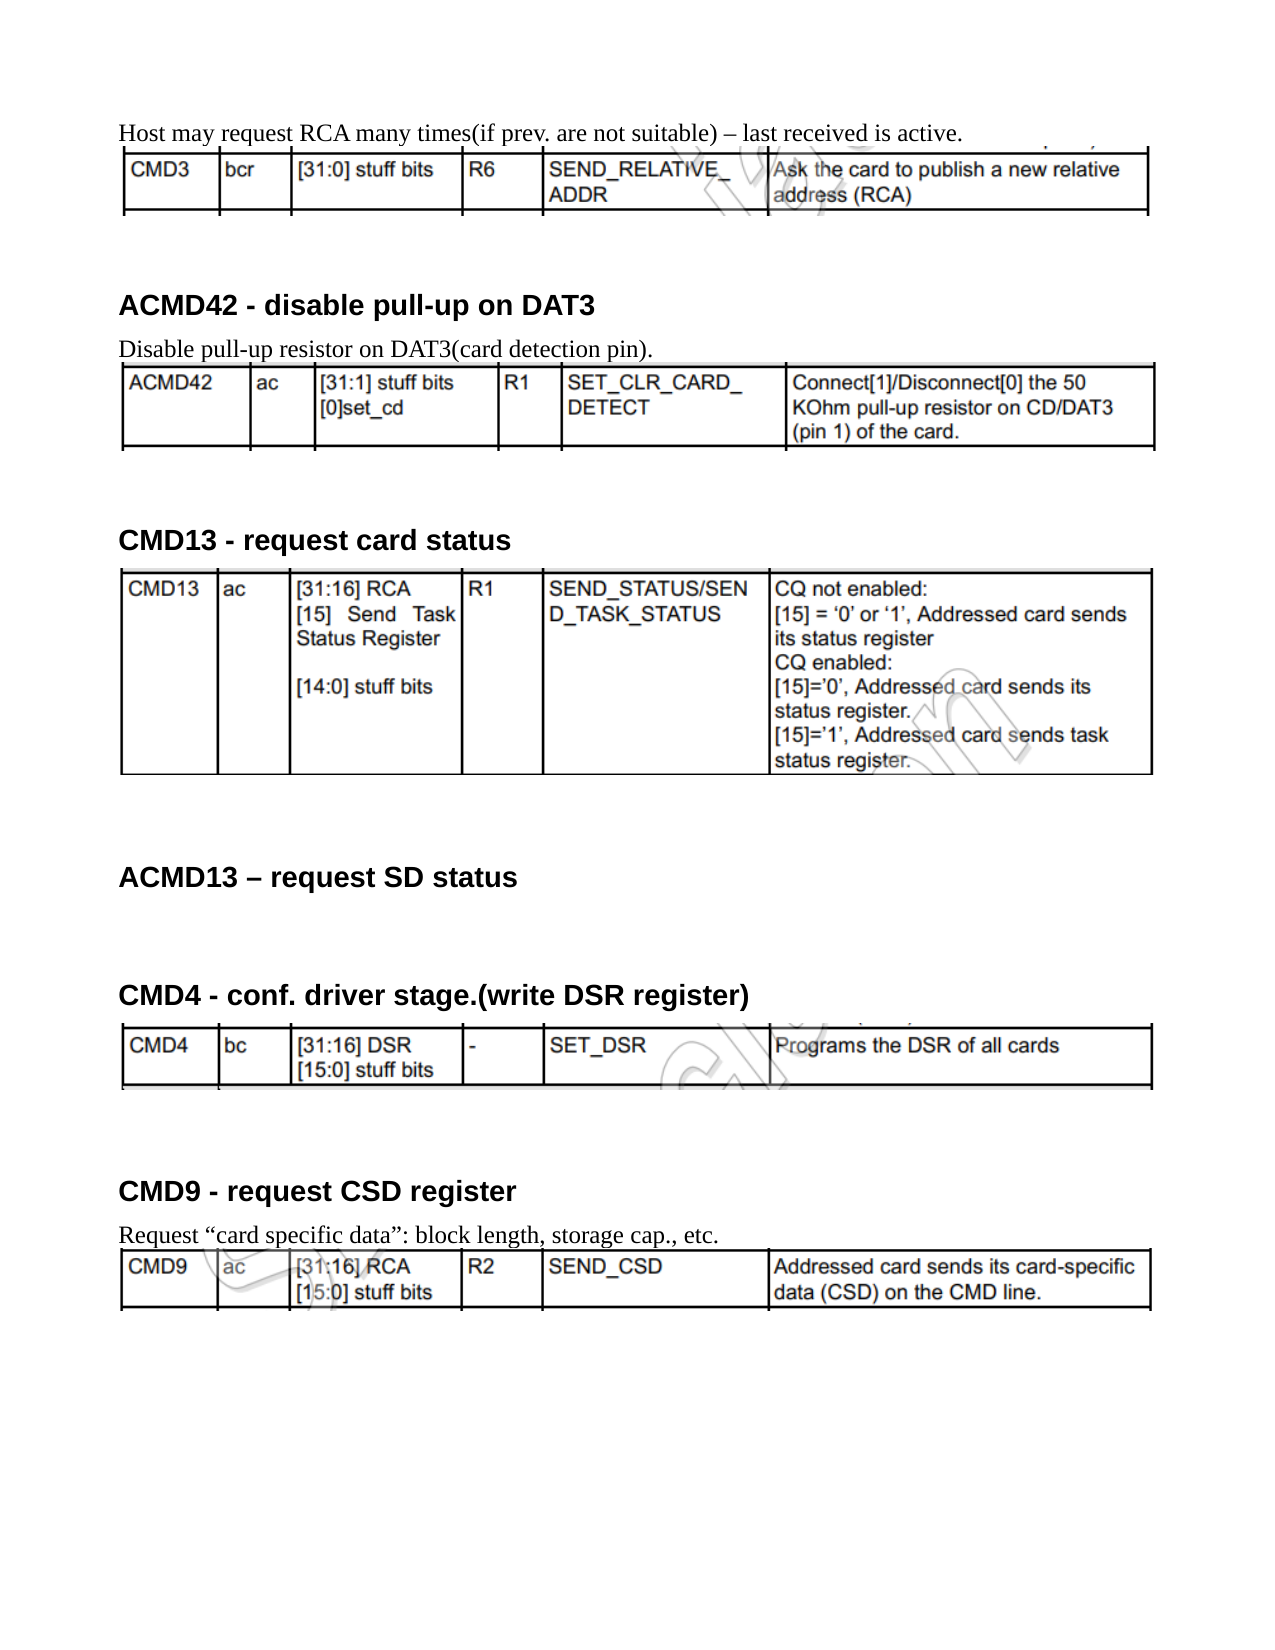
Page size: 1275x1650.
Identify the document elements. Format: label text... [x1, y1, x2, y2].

subtitle CMD4 - conf. driver stage.(write DSR register) [118, 978, 1157, 1011]
text Request “card specific data”: block length, storage cap., etc. [118, 1220, 1157, 1248]
subtitle ACMD13 – request SD status [118, 859, 1157, 893]
picture [118, 568, 1157, 775]
picture [118, 1023, 1157, 1090]
subtitle CMD9 - request CSD register [118, 1174, 1157, 1207]
subtitle ACMD42 - disable pull-up on DAT3 [118, 288, 1157, 322]
picture [118, 362, 1157, 451]
subtitle CMD13 - request card status [118, 523, 1157, 556]
text Disable pull-up resistor on DAT3(card detection pin). [118, 334, 1157, 362]
picture [118, 1248, 1157, 1311]
picture [118, 146, 1157, 216]
text Host may request RCA many times(if prev. are not suitable) – last received is active. [118, 118, 1157, 146]
